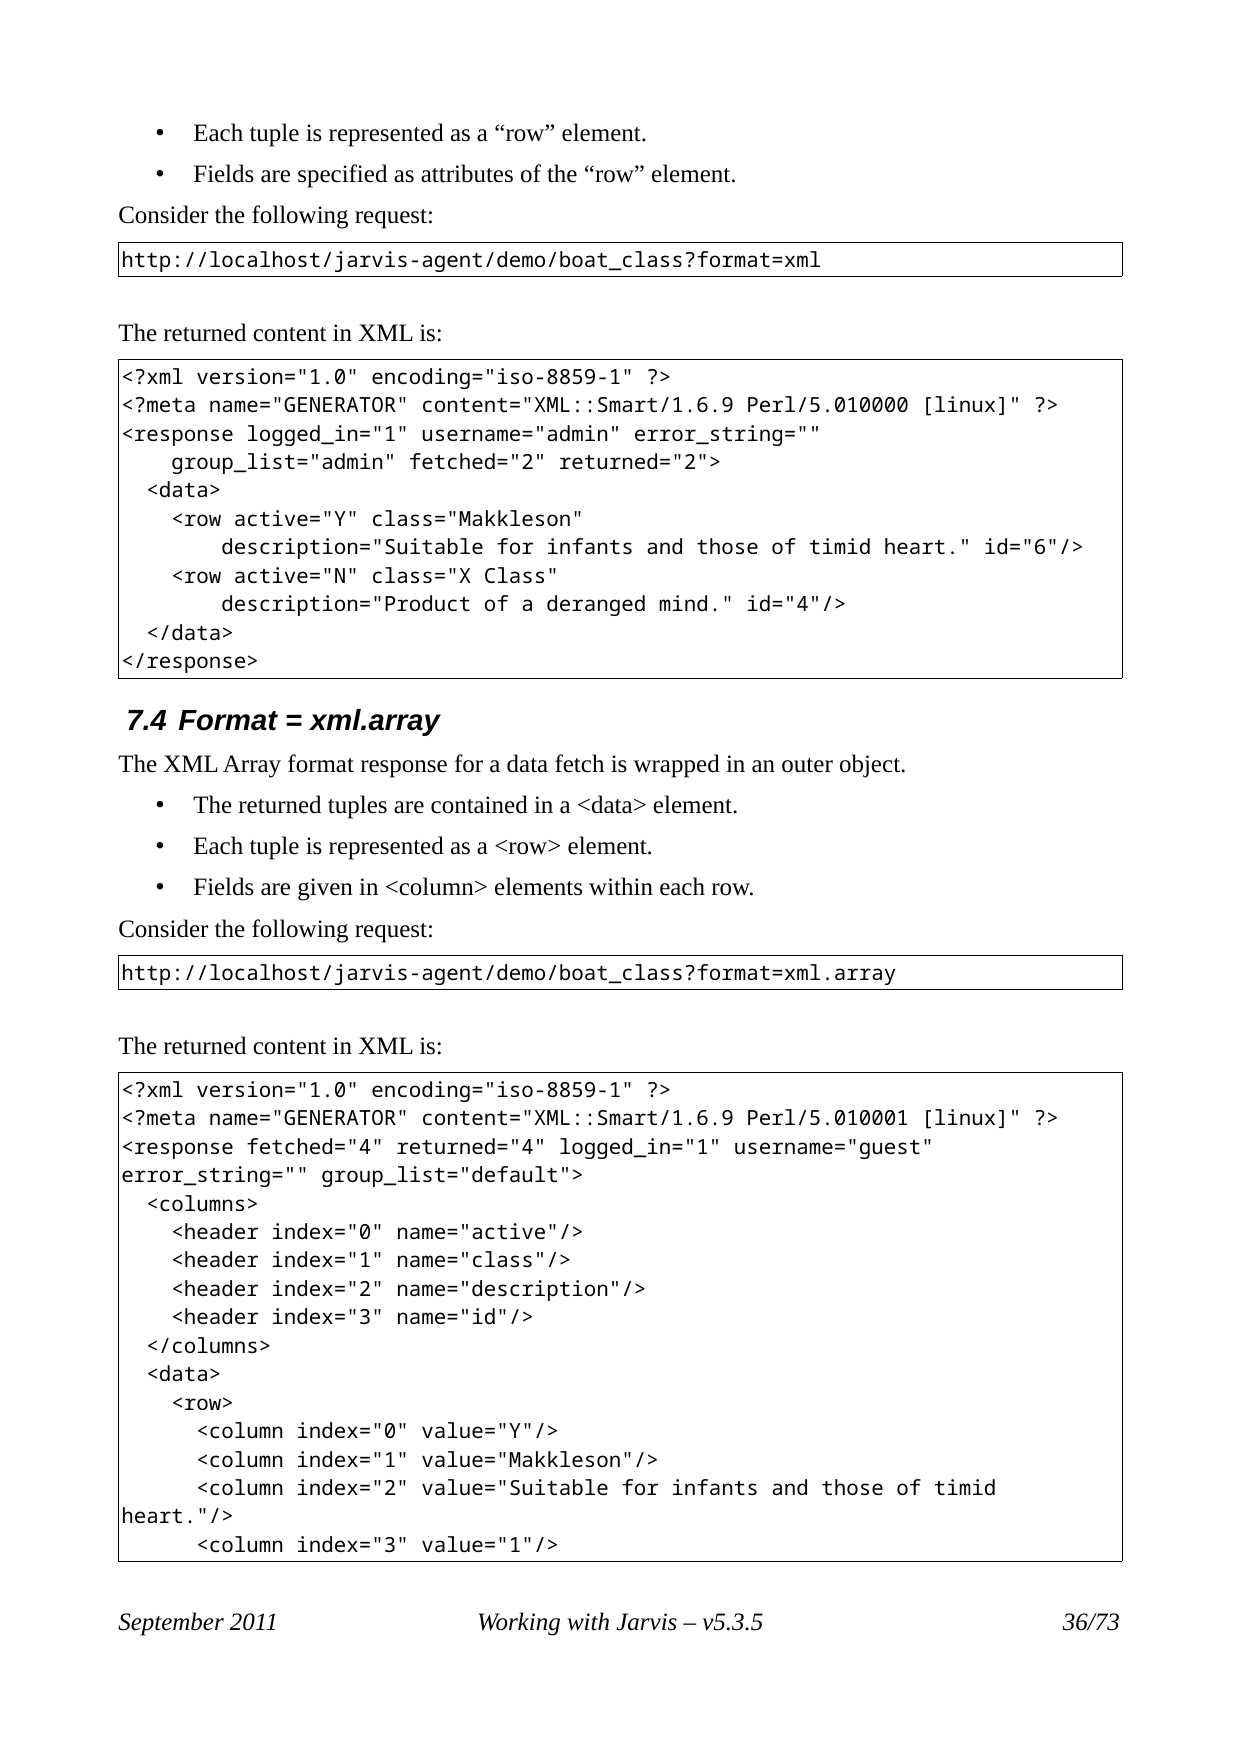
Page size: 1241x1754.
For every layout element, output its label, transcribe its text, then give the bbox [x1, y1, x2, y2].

text <row> [119, 1385, 1122, 1413]
text Consider the following request: [118, 914, 1122, 942]
text <column index="1" value="Makkleson"/> [119, 1442, 1122, 1470]
text <?xml version="1.0" encoding="iso-8859-1" ?> [119, 360, 1122, 387]
text <header index="2" name="description"/> [119, 1271, 1122, 1299]
text </columns> [119, 1328, 1122, 1356]
text <?meta name="GENERATOR" content="XML::Smart/1.6.9 Perl/5.010000 [linux]" ?> [119, 387, 1122, 416]
text The returned content in XML is: [118, 1031, 1122, 1059]
text <column index="2" value="Suitable for infants and those of timid heart."/> [119, 1470, 1122, 1527]
text The XML Array format response for a data fetch is wrapped in an outer object. [118, 749, 1122, 777]
text group_list="admin" fetched="2" returned="2"> [119, 444, 1122, 473]
list Fields are given in <column> elements within each row. [156, 872, 1122, 901]
list Each tuple is represented as a <row> element. [156, 831, 1122, 860]
text <?xml version="1.0" encoding="iso-8859-1" ?> [119, 1073, 1122, 1100]
text <column index="0" value="Y"/> [119, 1413, 1122, 1442]
text <header index="0" name="active"/> [119, 1214, 1122, 1243]
text description="Suitable for infants and those of timid heart." id="6"/> [119, 529, 1122, 558]
text <header index="3" name="id"/> [119, 1299, 1122, 1328]
list Each tuple is represented as a “row” element. [156, 118, 1122, 147]
text <data> [119, 473, 1122, 501]
text http://localhost/jarvis-agent/demo/boat_class?format=xml.array [119, 956, 1122, 989]
text </response> [119, 643, 1122, 678]
text <row active="Y" class="Makkleson" [119, 501, 1122, 529]
text <data> [119, 1356, 1122, 1385]
text <row active="N" class="X Class" [119, 558, 1122, 586]
subtitle Format = xml.array [118, 703, 1122, 736]
text description="Product of a deranged mind." id="4"/> [119, 586, 1122, 615]
list Fields are specified as attributes of the “row” element. [156, 159, 1122, 188]
text <columns> [119, 1186, 1122, 1214]
text <?meta name="GENERATOR" content="XML::Smart/1.6.9 Perl/5.010001 [linux]" ?> [119, 1100, 1122, 1129]
text <column index="3" value="1"/> [119, 1527, 1122, 1561]
text </data> [119, 615, 1122, 643]
text <response fetched="4" returned="4" logged_in="1" username="guest" error_string="" group_list="default"> [119, 1129, 1122, 1186]
text <header index="1" name="class"/> [119, 1243, 1122, 1271]
list The returned tuples are contained in a <data> element. [156, 790, 1122, 819]
text Consider the following request: [118, 201, 1122, 229]
text The returned content in XML is: [118, 318, 1122, 346]
text http://localhost/jarvis-agent/demo/boat_class?format=xml [119, 243, 1122, 276]
text <response logged_in="1" username="admin" error_string="" [119, 416, 1122, 444]
